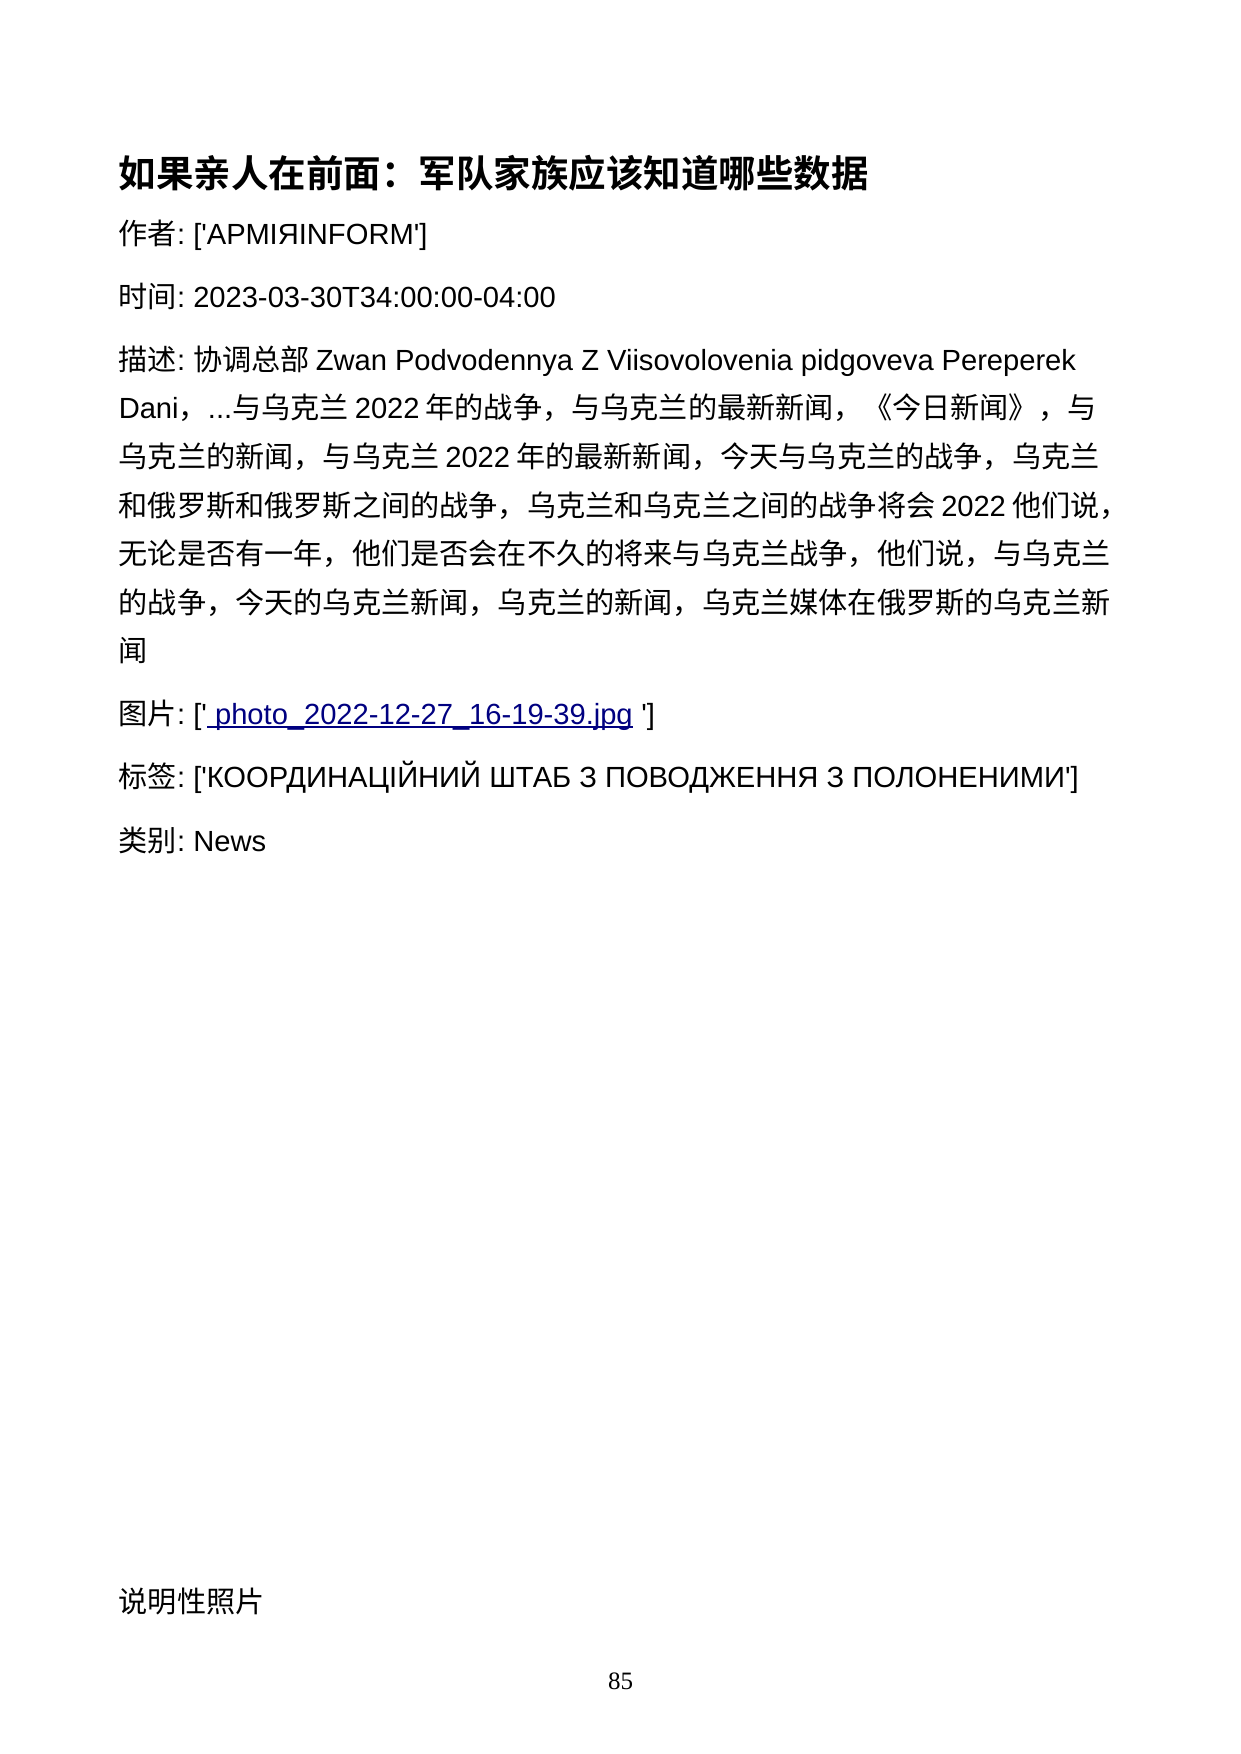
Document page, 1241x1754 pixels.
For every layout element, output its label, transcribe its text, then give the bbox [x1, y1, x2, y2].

text 描述: 协调总部Zwan Podvodennya Z Viisovolovenia pidgoveva Pereperek Dani，...与乌克兰2022年的战争，与乌克兰的最新新闻，《今日新闻》，与乌克兰的新闻，与乌克兰2022年的最新新闻，今天与乌克兰的战争，乌克兰和俄罗斯和俄罗斯之间的战争，乌克兰和乌克兰之间的战争将会2022他们说，无论是否有一年，他们是否会在不久的将来与乌克兰战争，他们说，与乌克兰的战争，今天的乌克兰新闻，乌克兰的新闻，乌克兰媒体在俄罗斯的乌克兰新闻 [118, 337, 1122, 670]
text 类别: News [118, 817, 1122, 859]
text 标签: ['КООРДИНАЦІЙНИЙ ШТАБ З ПОВОДЖЕННЯ З ПОЛОНЕНИМИ'] [118, 754, 1122, 796]
text 时间: 2023-03-30T34:00:00-04:00 [118, 273, 1122, 316]
text 图片: [' photo_2022-12-27_16-19-39.jpg '] [118, 691, 1122, 733]
text 说明性照片 [118, 880, 1122, 1620]
text 作者: ['АРМІЯINFORM'] [118, 210, 1122, 253]
subtitle 如果亲人在前面：军队家族应该知道哪些数据 [118, 143, 1122, 198]
